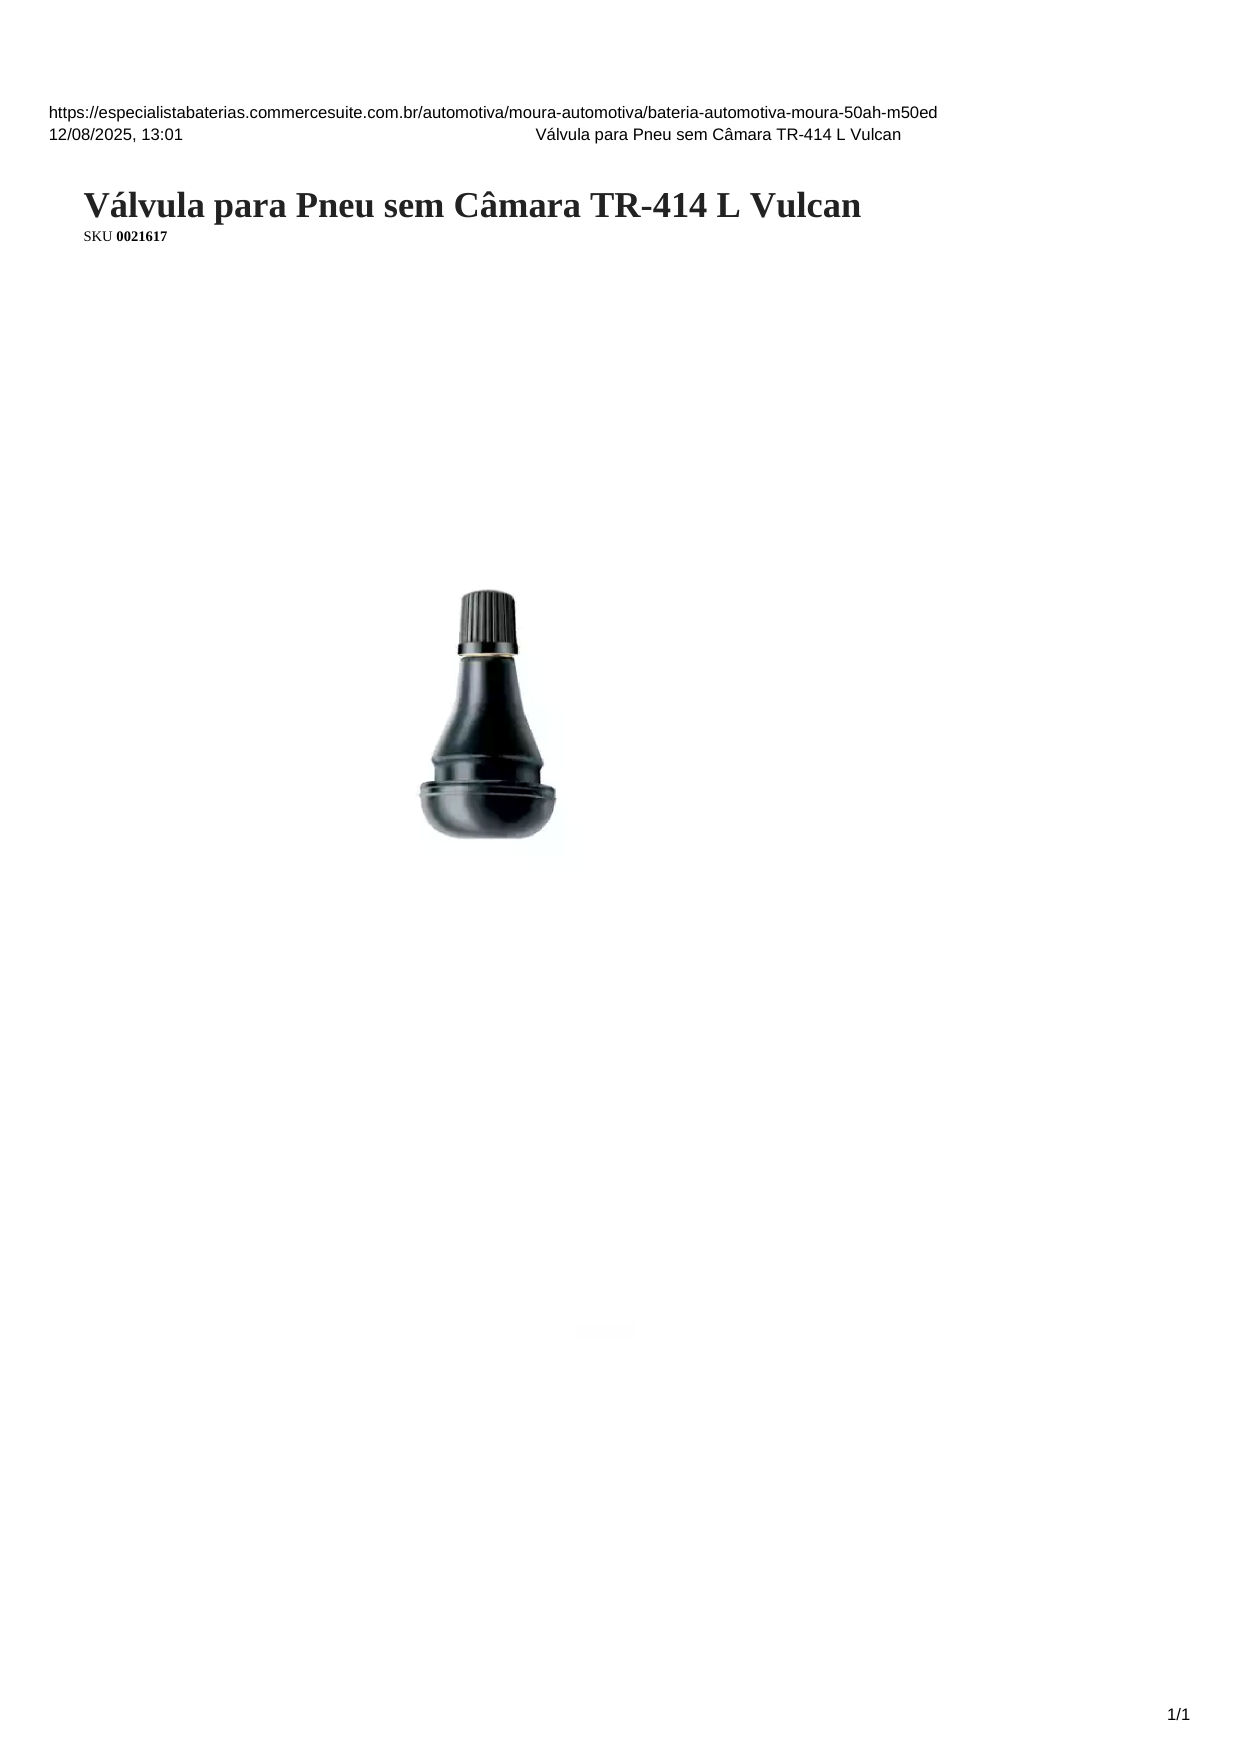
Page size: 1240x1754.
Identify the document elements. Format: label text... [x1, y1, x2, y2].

text 12/08/2025, 13:01 Válvula para Pneu sem Câmara TR-414 L Vulcan [48, 124, 1190, 143]
text Válvula para Pneu sem Câmara TR-414 L Vulcan [83, 183, 1190, 225]
text https://especialistabaterias.commercesuite.com.br/automotiva/moura-automotiva/bateria-automotiva-moura-50ah-m50ed [48, 103, 1190, 122]
text SKU 0021617 [83, 228, 1190, 245]
